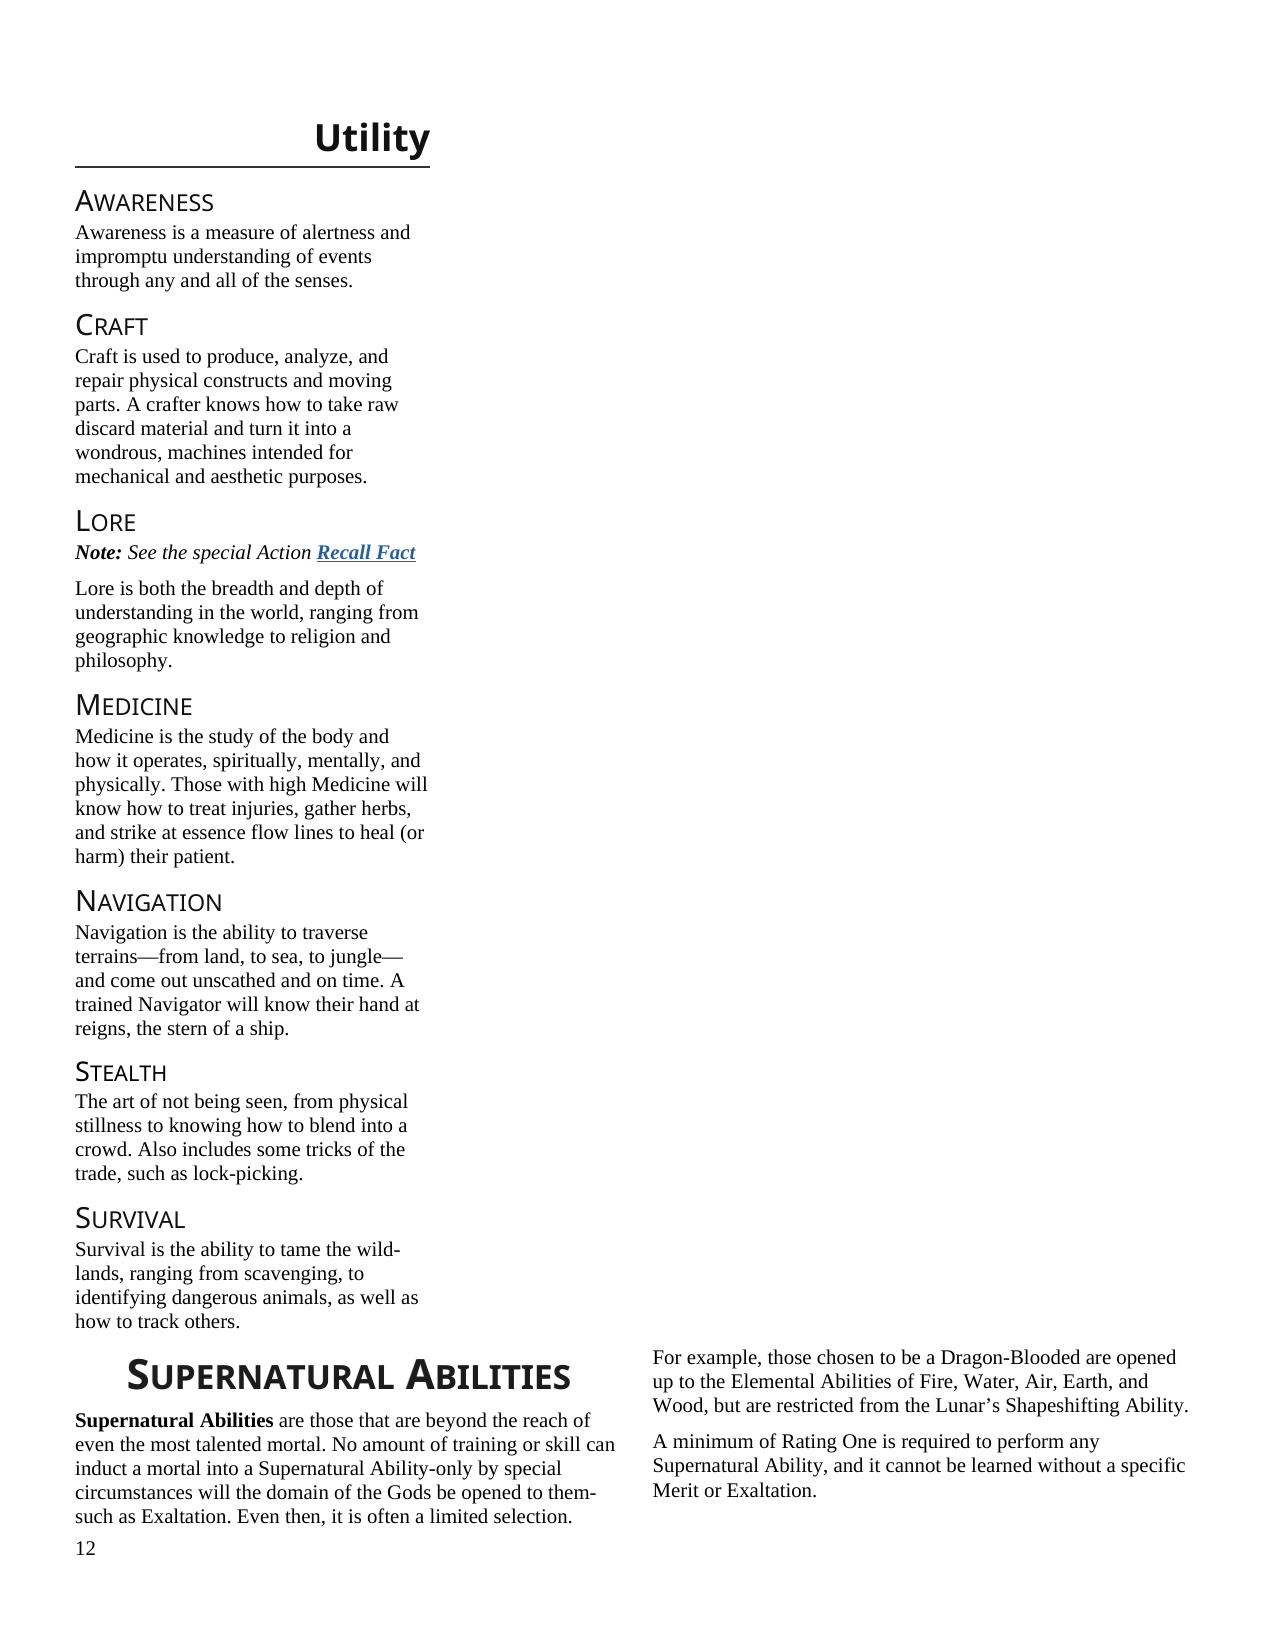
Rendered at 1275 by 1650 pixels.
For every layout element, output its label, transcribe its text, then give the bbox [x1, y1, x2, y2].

subtitle Medicine [75, 684, 430, 724]
subtitle Stealth [75, 1052, 430, 1089]
text For example, those chosen to be a Dragon-Blooded are opened up to the Elemental Abilities of Fire, Water, Air, Earth, and Wood, but are restricted from the Lunar’s Shapeshifting Ability. [652, 1345, 1200, 1417]
text Lore is both the breadth and depth of understanding in the world, ranging from geographic knowledge to religion and philosophy. [75, 576, 430, 672]
text Utility [75, 111, 430, 166]
subtitle Supernatural Abilities [75, 1345, 622, 1402]
subtitle Awareness [75, 180, 430, 220]
text Supernatural Abilities are those that are beyond the reach of even the most talented mortal. No amount of training or skill can induct a mortal into a Supernatural Ability-only by special circumstances will the domain of the Gods be opened to them-such as Exaltation. Even then, it is often a limited selection. [75, 1408, 622, 1528]
text Note: See the special Action Recall Fact [75, 540, 430, 564]
subtitle Craft [75, 304, 430, 344]
subtitle Navigation [75, 880, 430, 920]
text Craft is used to produce, analyze, and repair physical constructs and moving parts. A crafter knows how to take raw discard material and turn it into a wondrous, machines intended for mechanical and aesthetic purposes. [75, 344, 430, 488]
text Medicine is the study of the body and how it operates, spiritually, mentally, and physically. Those with high Medicine will know how to treat injuries, gather herbs, and strike at essence flow lines to heal (or harm) their patient. [75, 724, 430, 868]
text The art of not being seen, from physical stillness to knowing how to blend into a crowd. Also includes some tricks of the trade, such as lock-picking. [75, 1089, 430, 1185]
text A minimum of Rating One is required to perform any Supernatural Ability, and it cannot be learned without a specific Merit or Exaltation. [652, 1429, 1200, 1502]
subtitle Lore [75, 500, 430, 540]
subtitle Survival [75, 1197, 430, 1237]
text Navigation is the ability to traverse terrains—from land, to sea, to jungle—and come out unscathed and on time. A trained Navigator will know their hand at reigns, the stern of a ship. [75, 920, 430, 1040]
text Survival is the ability to tame the wild-lands, ranging from scavenging, to identifying dangerous animals, as well as how to track others. [75, 1237, 430, 1333]
text Awareness is a measure of alertness and impromptu understanding of events through any and all of the senses. [75, 220, 430, 292]
